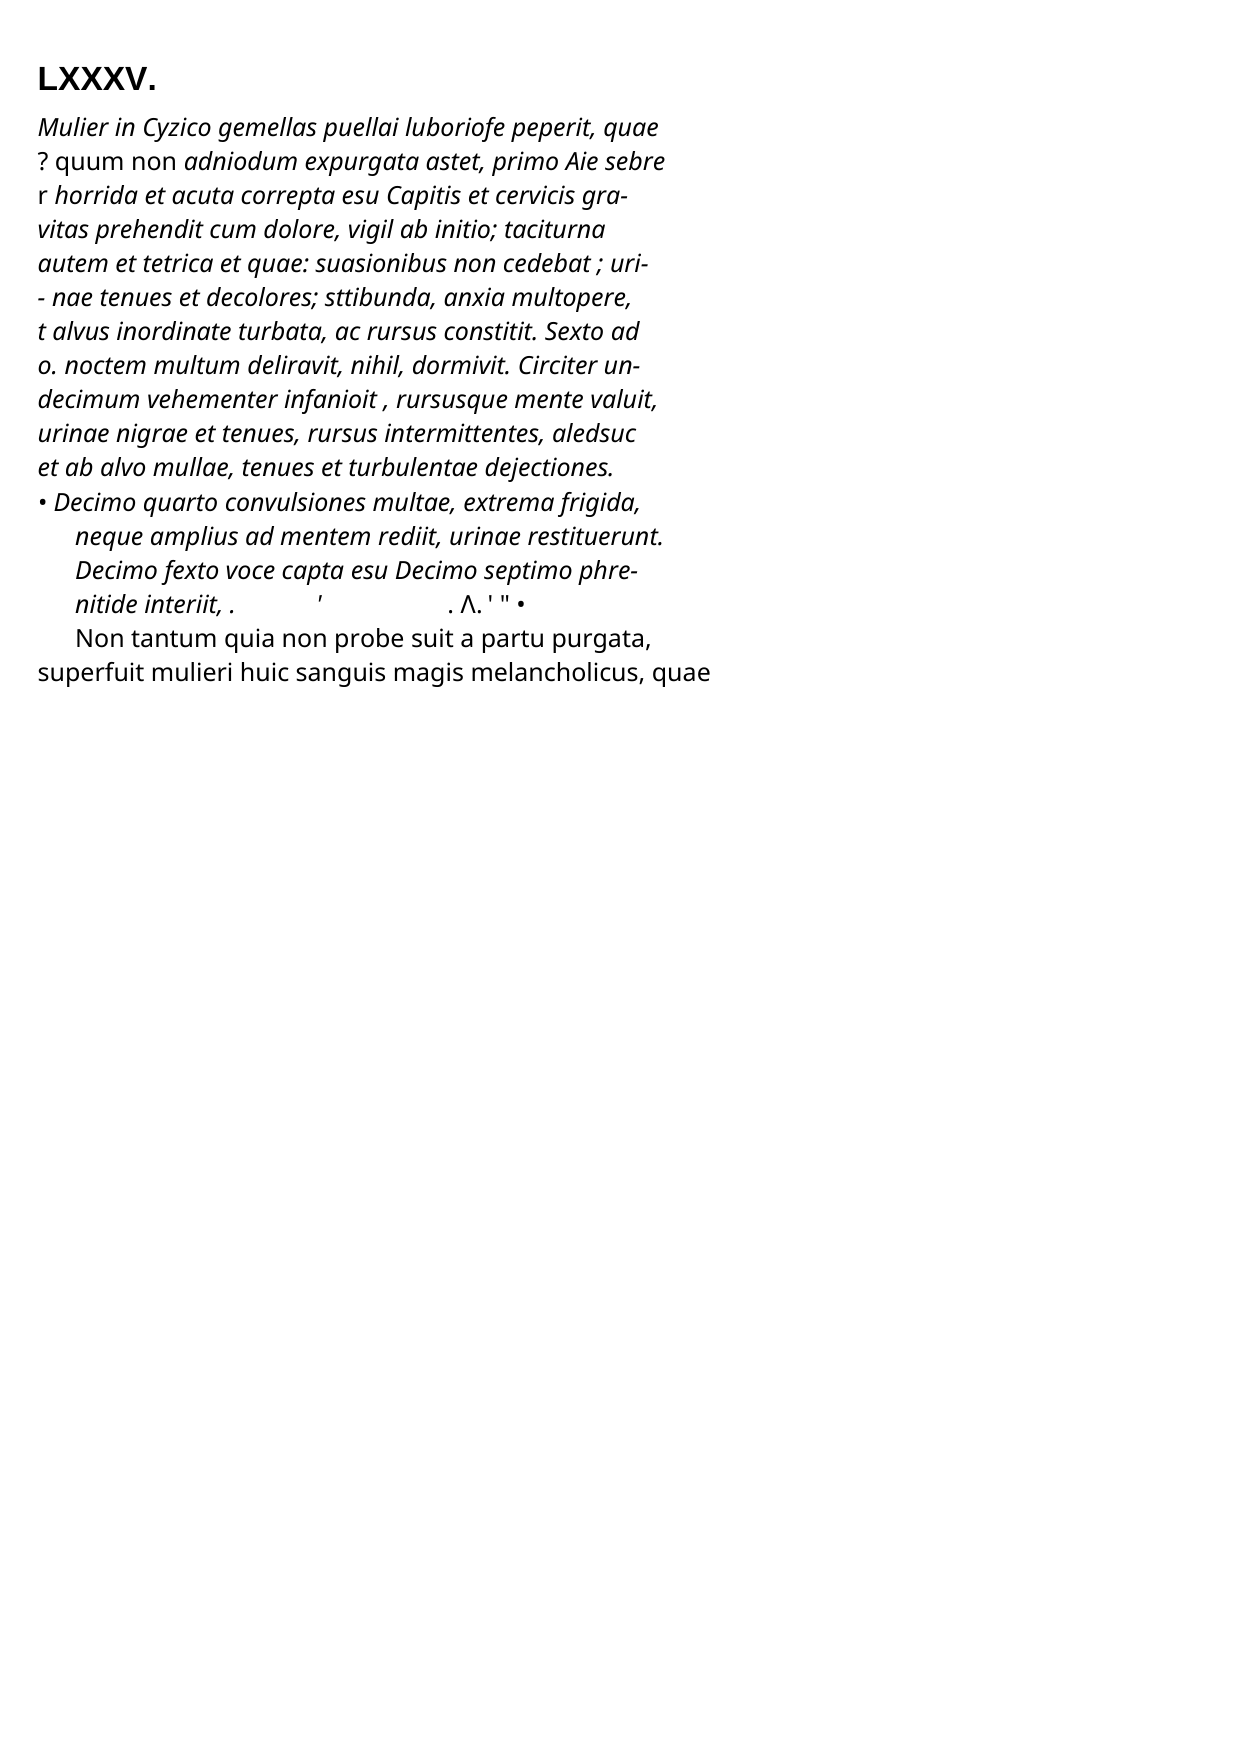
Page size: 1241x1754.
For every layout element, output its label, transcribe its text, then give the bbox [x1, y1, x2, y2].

text • Decimo quarto convulsiones multae, extrema frigida, neque amplius ad mentem rediit, urinae restituerunt. Decimo fexto voce capta esu Decimo septimo phre- nitide interiit, . ' . Λ . ' " • [37, 484, 1203, 620]
subtitle LXXXV. [37, 58, 1203, 97]
text Mulier in Cyzico gemellas puellai luboriofe peperit, quae ? quum non adniodum expurgata astet, primo Aie sebre r horrida et acuta correpta esu Capitis et cervicis gra- vitas prehendit cum dolore, vigil ab initio; taciturna autem et tetrica et quae: suasionibus non cedebat ; uri- - nae tenues et decolores; sttibunda, anxia multopere, t alvus inordinate turbata, ac rursus constitit. Sexto ad o. noctem multum deliravit, nihil, dormivit. Circiter un- decimum vehementer infanioit , rursusque mente valuit, urinae nigrae et tenues, rursus intermittentes, aledsuc et ab alvo mullae, tenues et turbulentae dejectiones. [37, 109, 1203, 484]
text Non tantum quia non probe suit a partu purgata, superfuit mulieri huic sanguis magis melancholicus, quae [37, 620, 1203, 688]
